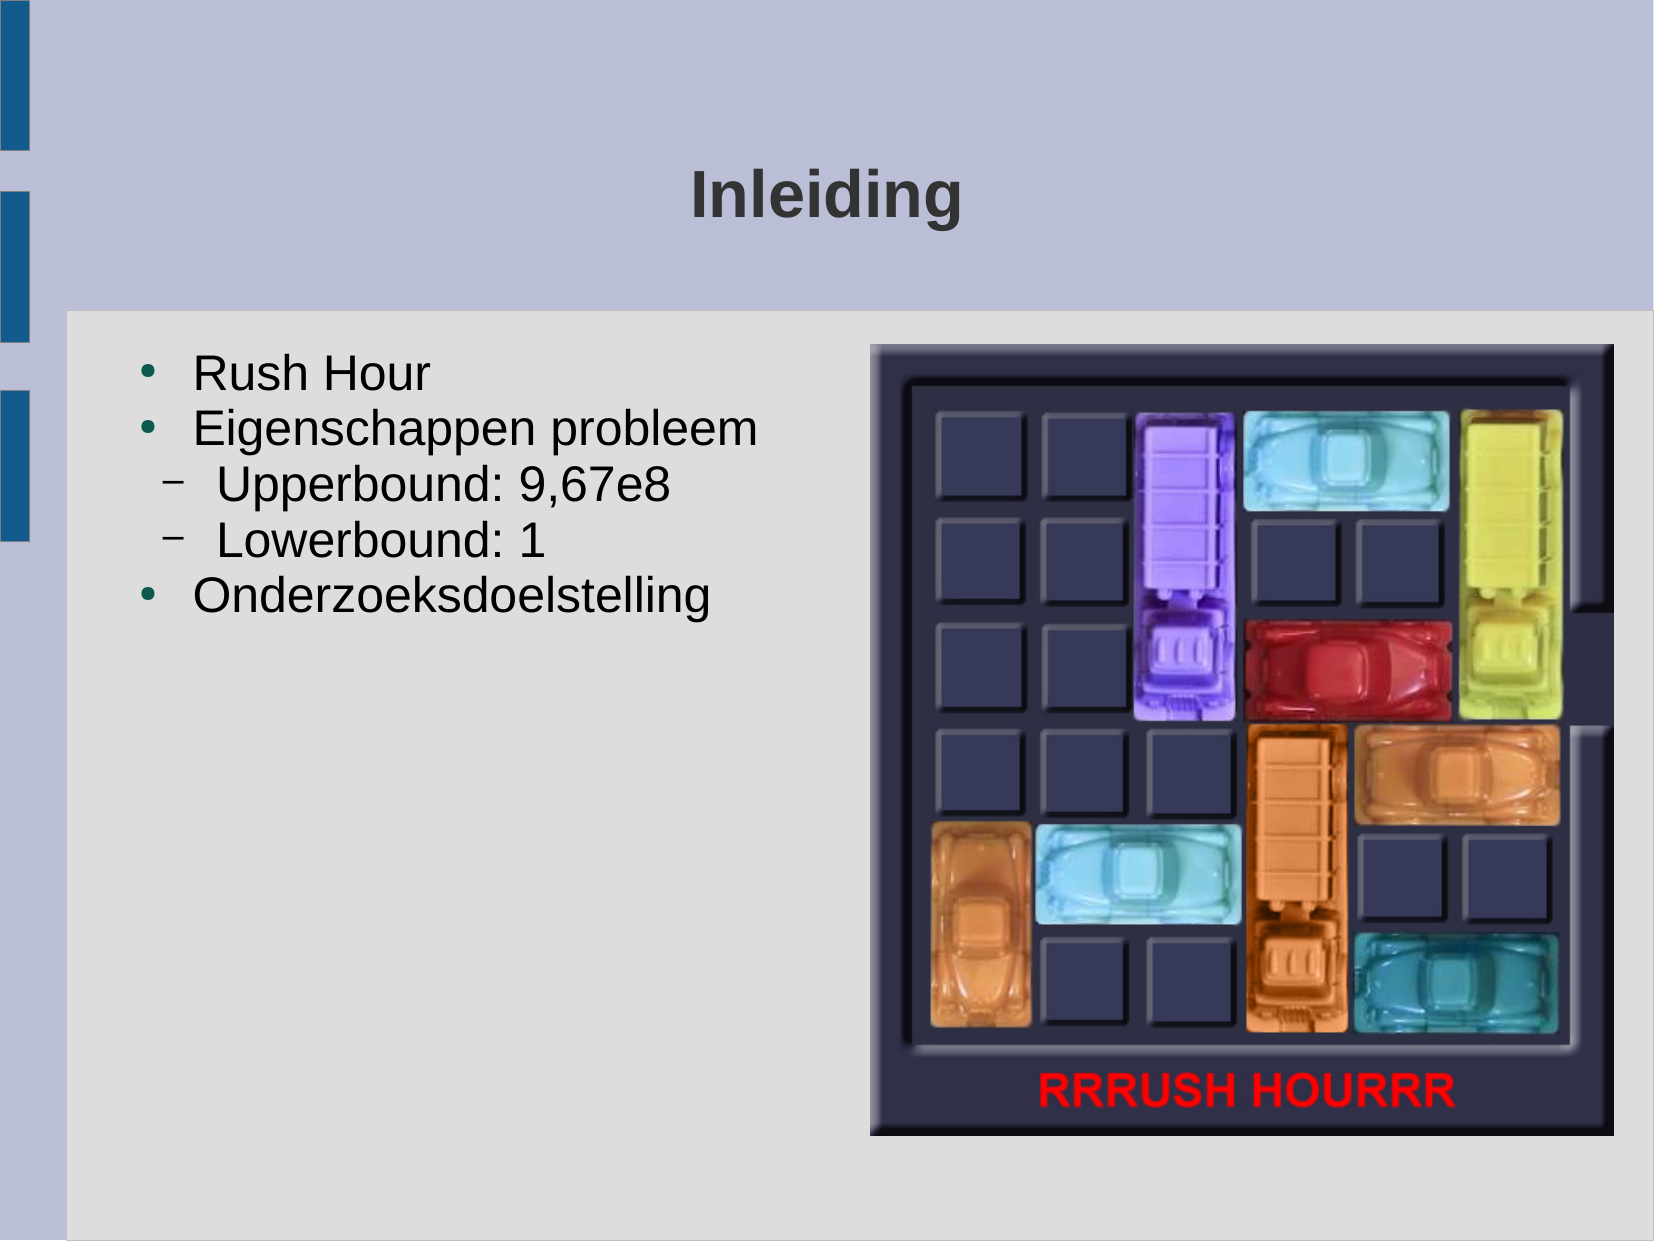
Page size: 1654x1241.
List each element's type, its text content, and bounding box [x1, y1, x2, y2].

picture [870, 344, 1614, 1136]
title Inleiding [121, 91, 1534, 299]
list Rush Hour Eigenschappen probleem Upperbound: 9,67e8 Lowerbound: 1 Onderzoeksdoelstelling [121, 344, 870, 1127]
